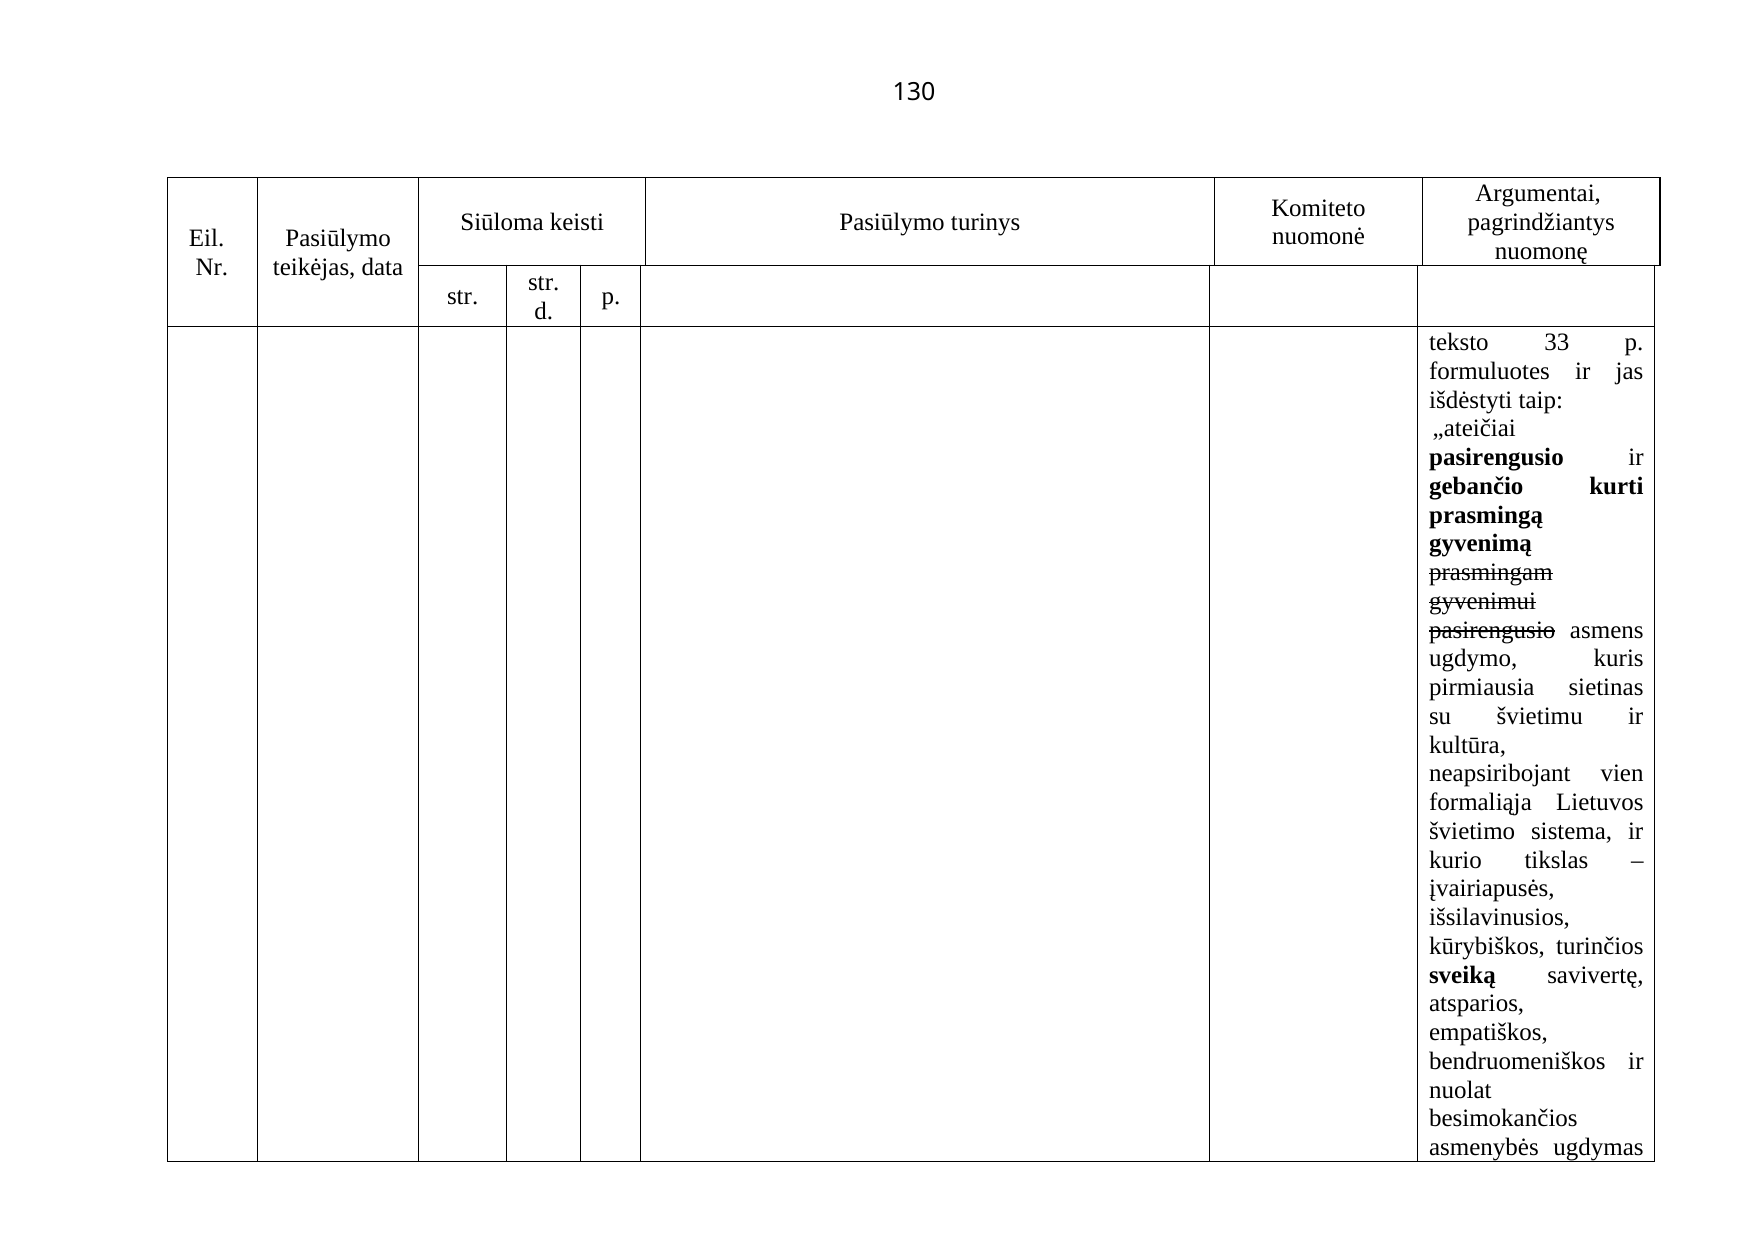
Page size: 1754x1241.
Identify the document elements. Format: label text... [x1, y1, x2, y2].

table_cell [1210, 266, 1417, 326]
table_cell [581, 327, 640, 1161]
table_cell str. [419, 266, 506, 326]
table_cell [1655, 326, 1660, 1161]
table_cell [641, 327, 1209, 1161]
table_header Pasiūlymo turinys [646, 178, 1214, 264]
table_cell [1418, 266, 1654, 326]
table_cell [258, 327, 418, 1161]
table_header Pasiūlymo teikėjas, data [258, 178, 418, 326]
table_header Komiteto nuomonė [1215, 178, 1422, 264]
table_cell [419, 327, 506, 1161]
table_cell teksto 33 p. formuluotes ir jas išdėstyti taip: „ateičiai pasirengusio ir gebančio kurti prasmingą gyvenimą prasmingam gyvenimui pasirengusio asmens ugdymo, kuris pirmiausia sietinas su švietimu ir kultūra, neapsiribojant vien formaliąja Lietuvos švietimo sistema, ir kurio tikslas – įvairiapusės, išsilavinusios, kūrybiškos, turinčios sveiką savivertę, atsparios, empatiškos, bendruomeniškos ir nuolat besimokančios asmenybės ugdymas [1418, 327, 1654, 1161]
table_cell [507, 327, 580, 1161]
table_header Siūloma keisti [419, 178, 645, 264]
table_cell [168, 327, 257, 1161]
table_cell [1210, 327, 1417, 1161]
table_cell p. [581, 266, 640, 326]
table_header Eil. Nr. [168, 178, 257, 326]
table_cell str. d. [507, 266, 580, 326]
table_cell [641, 266, 1209, 326]
table_cell [1655, 266, 1660, 326]
table_header Argumentai, pagrindžiantys nuomonę [1423, 178, 1659, 264]
